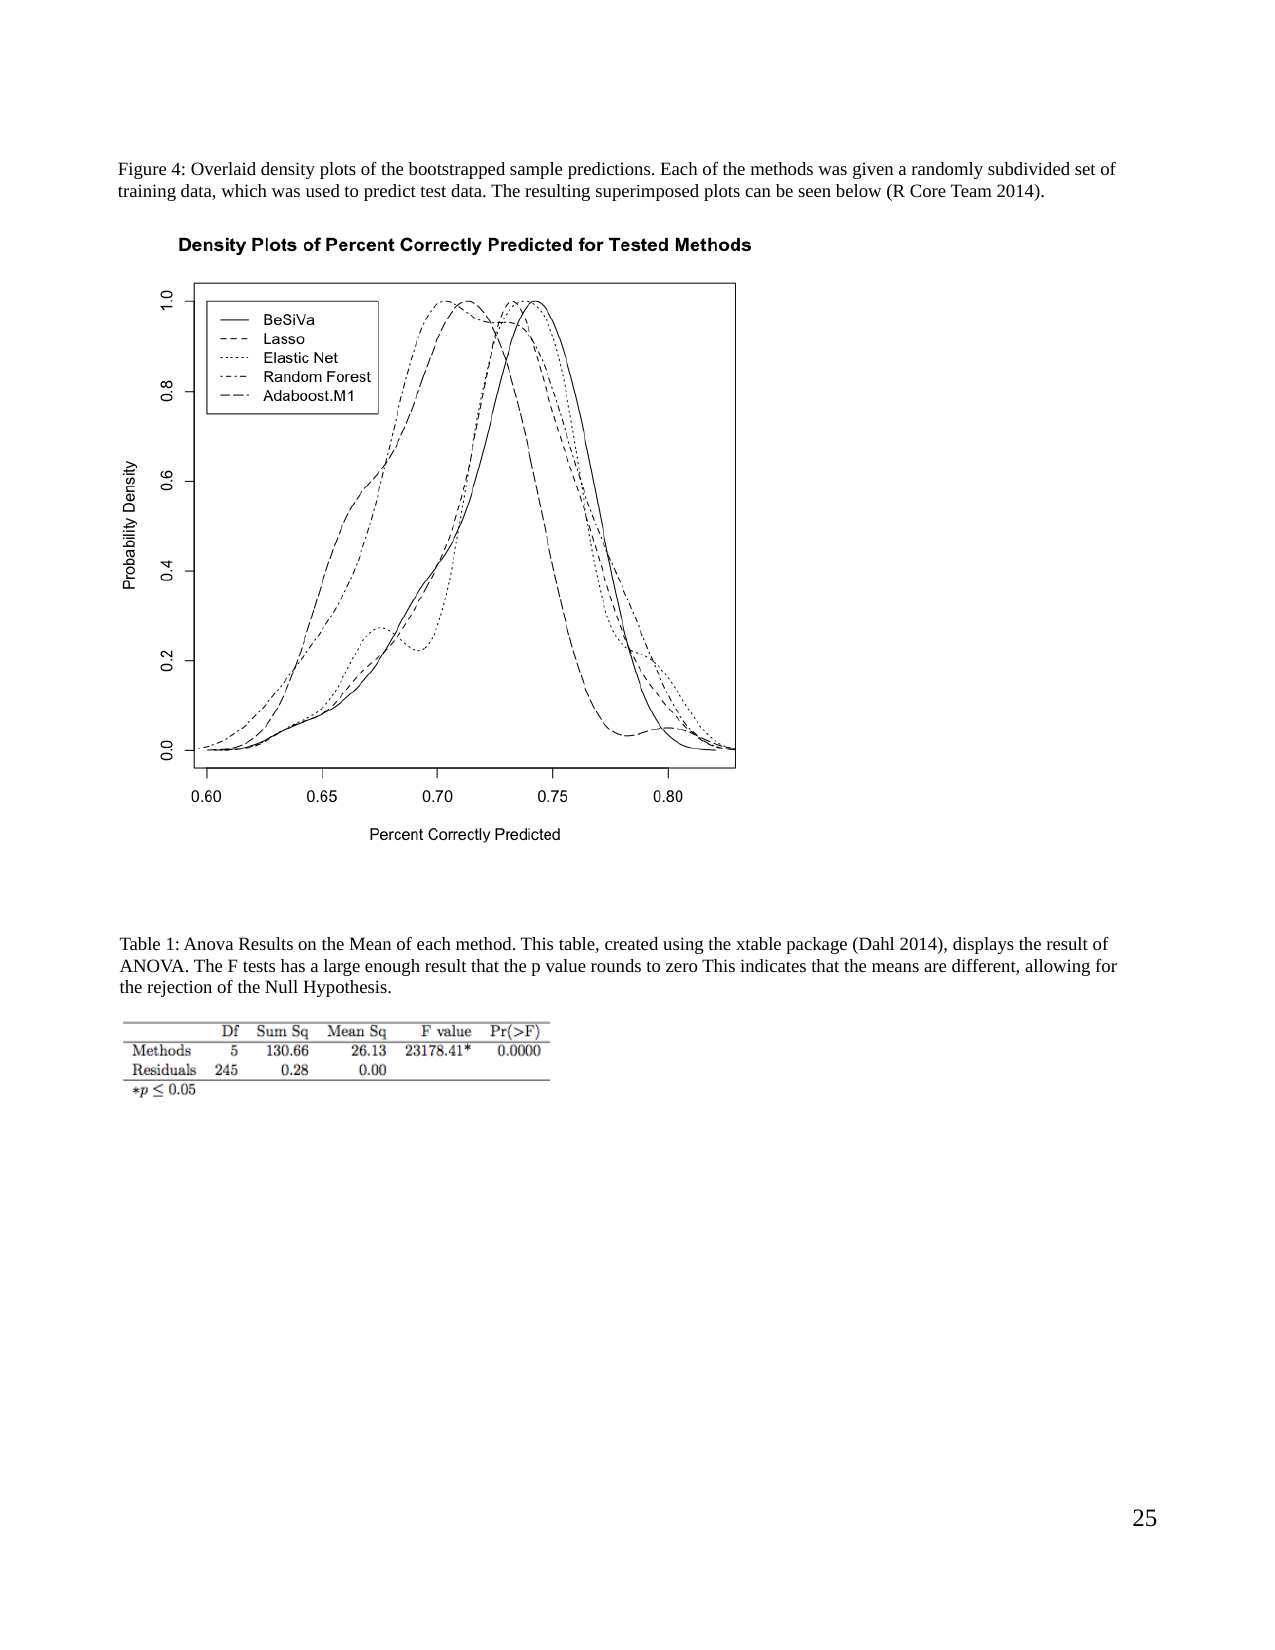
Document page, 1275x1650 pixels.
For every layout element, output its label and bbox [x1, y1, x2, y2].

picture [116, 1009, 562, 1115]
picture [117, 207, 772, 860]
